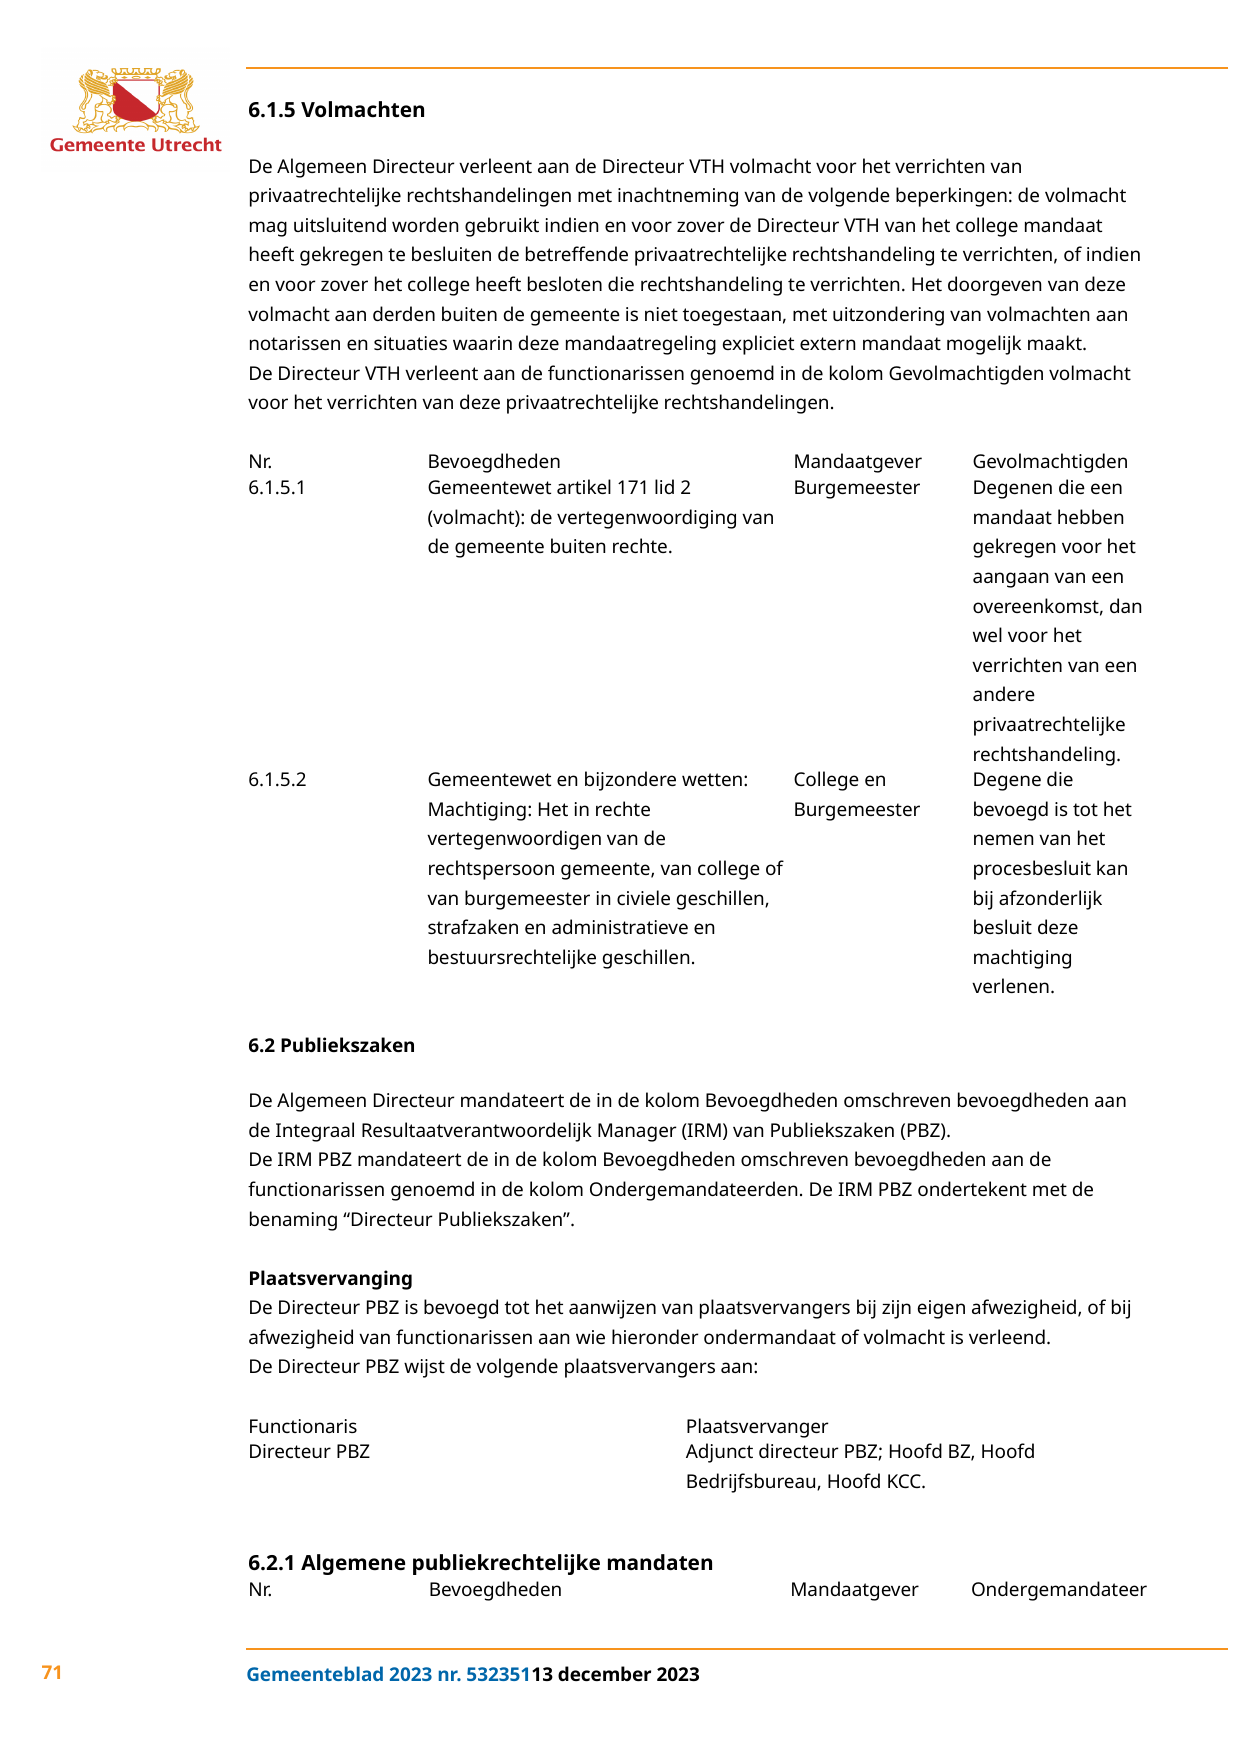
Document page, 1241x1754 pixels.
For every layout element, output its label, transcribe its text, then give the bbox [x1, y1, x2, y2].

table_cell Degene die bevoegd is tot het nemen van het procesbesluit kan bij afzonderlijk besluit deze machtiging verlenen. [973, 766, 1152, 999]
text 6.1.5 Volmachten [248, 95, 1152, 123]
table_cell Directeur PBZ [248, 1439, 686, 1494]
table_header Ondergemandateer [971, 1576, 1152, 1602]
table_header Mandaatgever [790, 1576, 971, 1602]
text De Algemeen Directeur verleent aan de Directeur VTH volmacht voor het verrichten van privaatrechtelijke rechtshandelingen met inachtneming van de volgende beperkingen: de volmacht mag uitsluitend worden gebruikt indien en voor zover de Directeur VTH van het college mandaat heeft gekregen te besluiten de betreffende privaatrechtelijke rechtshandeling te verrichten, of indien en voor zover het college heeft besloten die rechtshandeling te verrichten. Het doorgeven van deze volmacht aan derden buiten de gemeente is niet toegestaan, met uitzondering van volmachten aan notarissen en situaties waarin deze mandaatregeling expliciet extern mandaat mogelijk maakt. [248, 153, 1152, 356]
table_cell 6.1.5.1 [248, 475, 427, 766]
text De Directeur PBZ wijst de volgende plaatsvervangers aan: [248, 1354, 1152, 1379]
text 6.2.1 Algemene publiekrechtelijke mandaten [248, 1548, 1152, 1576]
table_header Bevoegdheden [429, 1576, 790, 1602]
table_cell College en Burgemeester [793, 766, 972, 999]
table_header Plaatsvervanger [686, 1413, 1152, 1439]
text De IRM PBZ mandateert de in de kolom Bevoegdheden omschreven bevoegdheden aan de functionarissen genoemd in de kolom Ondergemandateerden. De IRM PBZ ondertekent met de benaming “Directeur Publiekszaken”. [248, 1147, 1152, 1231]
table_cell Gemeentewet artikel 171 lid 2 (volmacht): de vertegenwoordiging van de gemeente buiten rechte. [427, 475, 793, 766]
table_cell 6.1.5.2 [248, 766, 427, 999]
table_header Gevolmachtigden [973, 449, 1152, 474]
table_header Bevoegdheden [427, 449, 793, 474]
table_cell Adjunct directeur PBZ; Hoofd BZ, Hoofd Bedrijfsbureau, Hoofd KCC. [686, 1439, 1152, 1494]
table_header Functionaris [248, 1413, 686, 1439]
picture [41, 47, 231, 172]
text De Directeur PBZ is bevoegd tot het aanwijzen van plaatsvervangers bij zijn eigen afwezigheid, of bij afwezigheid van functionarissen aan wie hieronder ondermandaat of volmacht is verleend. [248, 1294, 1152, 1350]
text De Algemeen Directeur mandateert de in de kolom Bevoegdheden omschreven bevoegdheden aan de Integraal Resultaatverantwoordelijk Manager (IRM) van Publiekszaken (PBZ). [248, 1087, 1152, 1143]
table_cell Burgemeester [793, 475, 972, 766]
text Plaatsvervanging [248, 1265, 1152, 1291]
table_header Nr. [248, 1576, 429, 1602]
table_header Mandaatgever [793, 449, 972, 474]
table_cell Gemeentewet en bijzondere wetten: Machtiging: Het in rechte vertegenwoordigen van de rechtspersoon gemeente, van college of van burgemeester in civiele geschillen, strafzaken en administratieve en bestuursrechtelijke geschillen. [427, 766, 793, 999]
text De Directeur VTH verleent aan de functionarissen genoemd in de kolom Gevolmachtigden volmacht voor het verrichten van deze privaatrechtelijke rechtshandelingen. [248, 360, 1152, 415]
text 6.2 Publiekszaken [248, 1032, 1152, 1058]
table_header Nr. [248, 449, 427, 474]
table_cell Degenen die een mandaat hebben gekregen voor het aangaan van een overeenkomst, dan wel voor het verrichten van een andere privaatrechtelijke rechtshandeling. [973, 475, 1152, 766]
